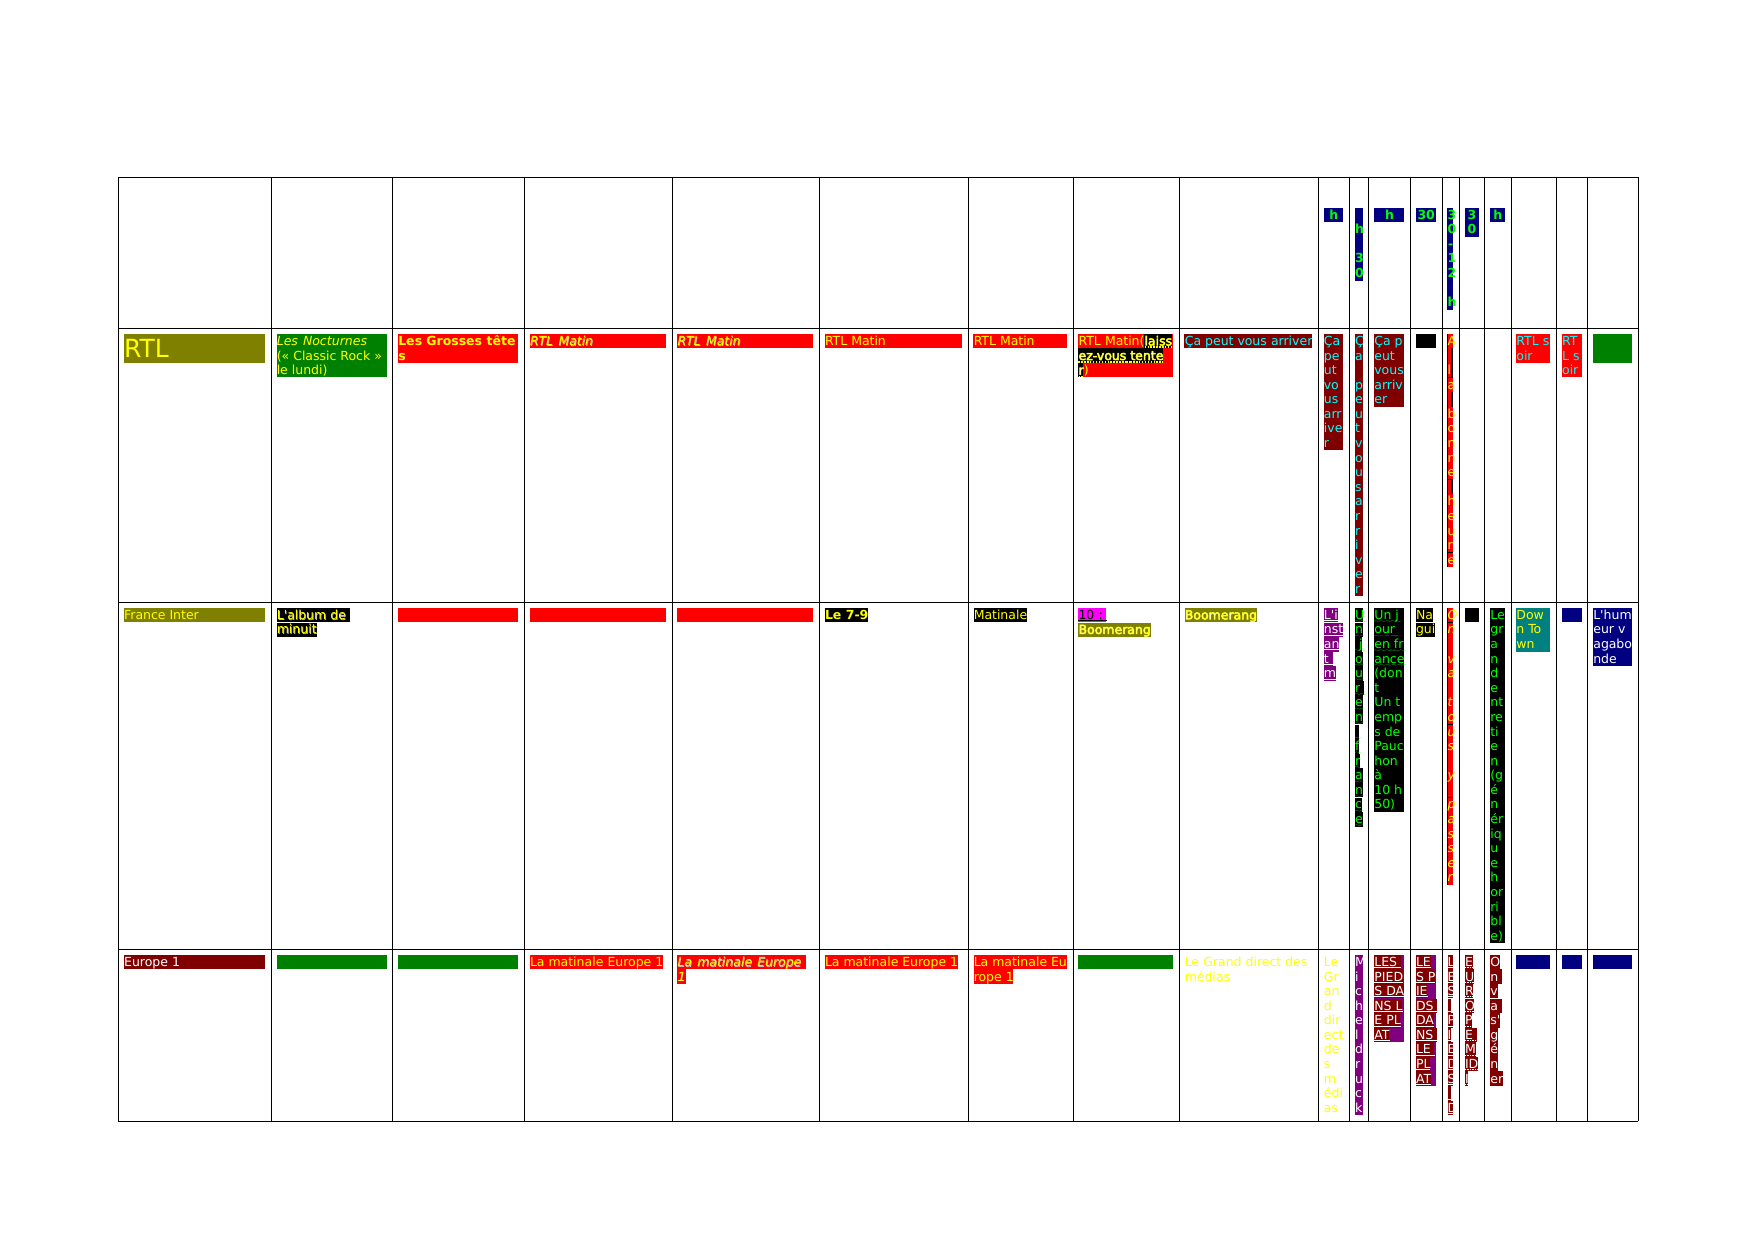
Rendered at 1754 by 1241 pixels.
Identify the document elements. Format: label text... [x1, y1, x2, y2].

table_cell Un jour en france (dont Un temps de Pauchon à 10 h 50) [1369, 603, 1410, 949]
table_cell [272, 950, 392, 1121]
table_cell RTL soir [1557, 329, 1587, 602]
table_cell Ça peut vous arriver [1180, 329, 1318, 602]
table_header [673, 178, 819, 328]
table_cell Les Nocturnes (« Classic Rock » le lundi) [272, 329, 392, 602]
table_cell [525, 603, 672, 949]
table_cell [1557, 950, 1587, 1121]
table_header [525, 178, 672, 328]
table_header [272, 178, 392, 328]
table_cell L'instant m [1319, 603, 1349, 949]
table_cell On va s'géner [1485, 950, 1511, 1121]
table_cell France Inter [119, 603, 271, 949]
table_cell Down Town [1512, 603, 1556, 949]
table_cell RTL Matin(laissez-vous tenter) [1074, 329, 1179, 602]
table_cell Ça peut vous arriver [1369, 329, 1410, 602]
table_cell [673, 603, 819, 949]
table_cell Matinale [969, 603, 1073, 949]
table_cell RTL Matin [969, 329, 1073, 602]
table_cell [1485, 329, 1511, 602]
table_cell L'album de minuit [272, 603, 392, 949]
table_cell Un jour en france [1350, 603, 1368, 949]
table_header [119, 178, 271, 328]
table_cell Michel druck [1350, 950, 1368, 1121]
table_header [820, 178, 968, 328]
table_cell [1512, 950, 1556, 1121]
table_cell RTL Matin [820, 329, 968, 602]
table_header [1180, 178, 1318, 328]
table_cell Boomerang [1180, 603, 1318, 949]
table_header h 30 [1350, 178, 1368, 328]
table_cell [1460, 329, 1484, 602]
table_cell [1074, 950, 1179, 1121]
table_cell On va tous y passer [1443, 603, 1459, 949]
table_cell Les Grosses têtes [393, 329, 524, 602]
table_cell La matinale Europe 1 [820, 950, 968, 1121]
table_cell Le Grand direct des médias [1319, 950, 1349, 1121]
table_cell [393, 950, 524, 1121]
table_header [1074, 178, 1179, 328]
table_cell Ça peut vous arriver [1350, 329, 1368, 602]
table_cell [1411, 329, 1442, 602]
table_header [1588, 178, 1638, 328]
table_cell Les pieds dans le plat [1369, 950, 1410, 1121]
table_cell [1557, 603, 1587, 949]
table_cell RTL Matin [525, 329, 672, 602]
table_cell La matinale Europe 1 [673, 950, 819, 1121]
table_header 30 [1411, 178, 1442, 328]
table_cell [393, 603, 524, 949]
table_cell Les pieds dans le plat [1411, 950, 1442, 1121]
table_header [393, 178, 524, 328]
table_cell Europe 1 [119, 950, 271, 1121]
table_header 30-12 h [1443, 178, 1459, 328]
table_cell Le Grand direct des médias [1180, 950, 1318, 1121]
table_cell Le 7-9 [820, 603, 968, 949]
table_cell 10 : Boomerang [1074, 603, 1179, 949]
table_cell [1588, 329, 1638, 602]
table_header [1557, 178, 1587, 328]
table_cell RTL [119, 329, 271, 602]
table_header h [1319, 178, 1349, 328]
table_cell La matinale Europe 1 [969, 950, 1073, 1121]
table_cell [1588, 950, 1638, 1121]
table_cell RTL Matin [673, 329, 819, 602]
table_header [969, 178, 1073, 328]
table_cell Nagui [1411, 603, 1442, 949]
table_cell Les pieds d [1443, 950, 1459, 1121]
table_header 30 [1460, 178, 1484, 328]
table_cell Europe midi [1460, 950, 1484, 1121]
table_cell [1460, 603, 1484, 949]
table_cell La matinale Europe 1 [525, 950, 672, 1121]
table_cell Ça peut vous arriver [1319, 329, 1349, 602]
table_cell RTL soir [1512, 329, 1556, 602]
table_header h [1369, 178, 1410, 328]
table_cell A la bonne heure [1443, 329, 1459, 602]
table_cell L'humeur vagabonde [1588, 603, 1638, 949]
table_cell Le grand entretien (générique horrible) [1485, 603, 1511, 949]
table_header [1512, 178, 1556, 328]
table_header h [1485, 178, 1511, 328]
